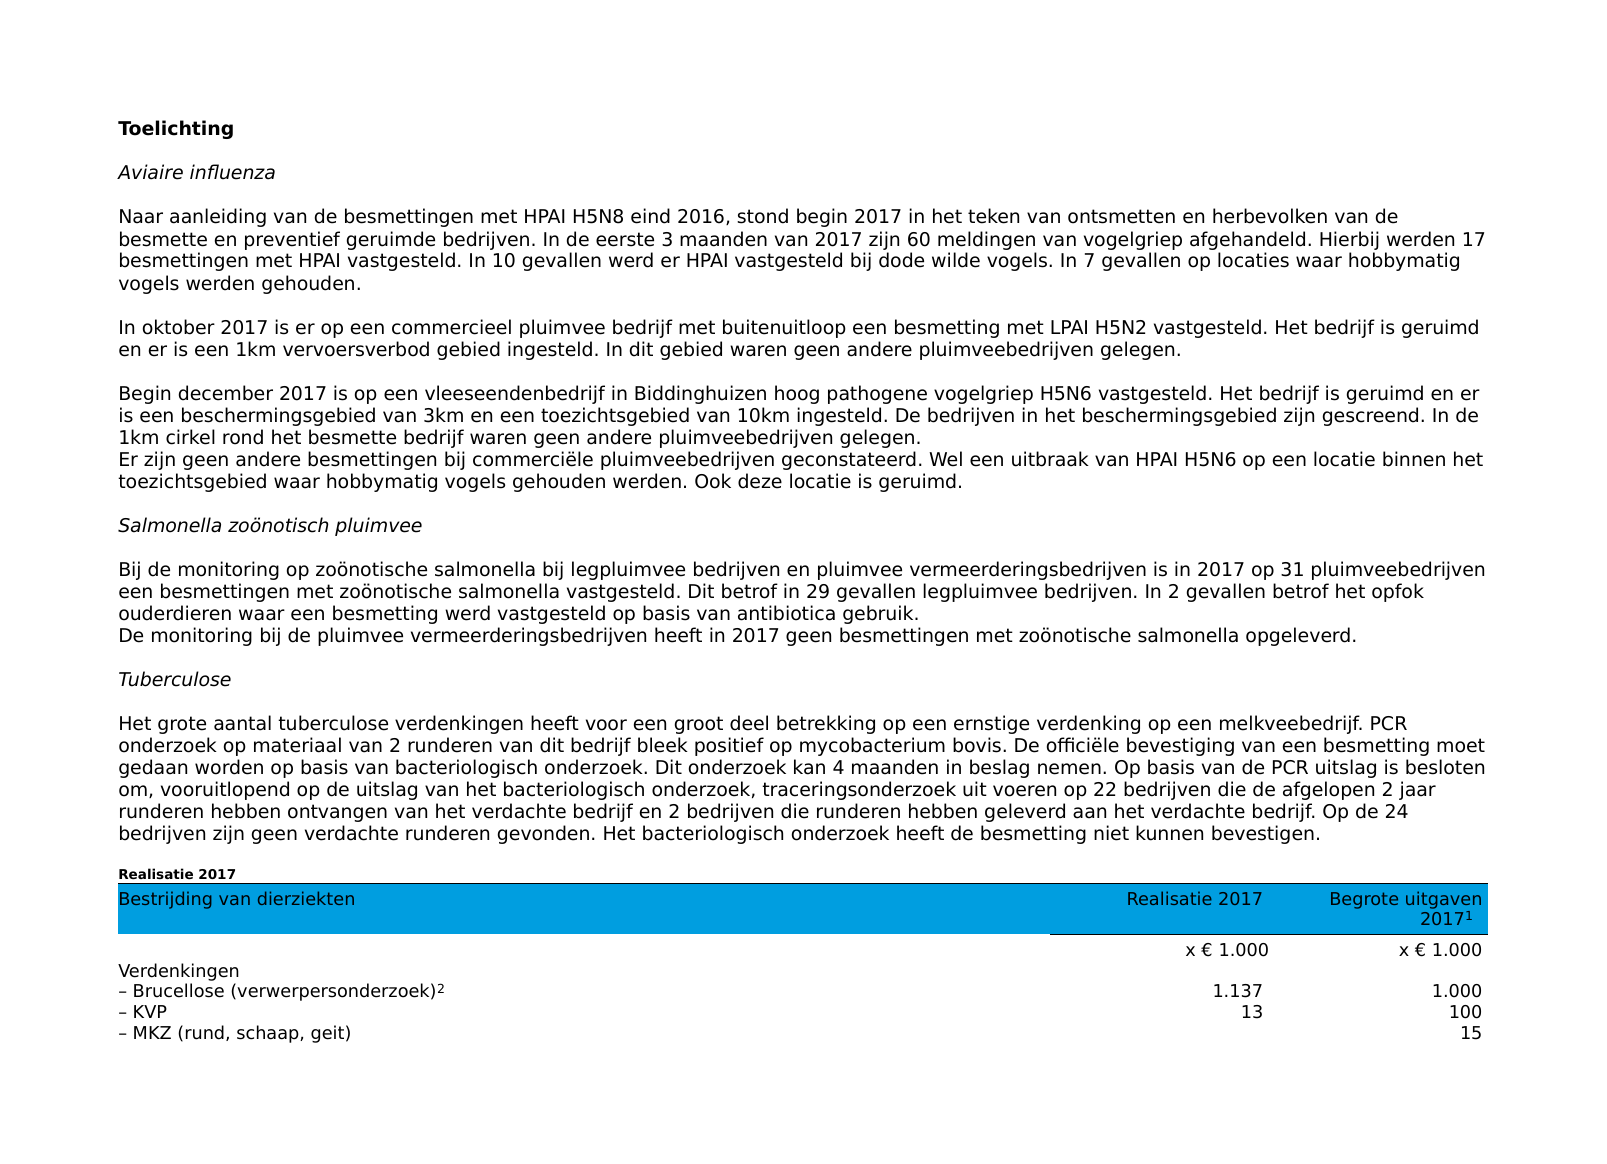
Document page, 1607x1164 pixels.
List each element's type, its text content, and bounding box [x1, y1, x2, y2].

table_cell [1269, 961, 1488, 981]
table_cell Begrote uitgaven 20171 [1269, 884, 1488, 934]
text Bij de monitoring op zoönotische salmonella bij legpluimvee bedrijven en pluimvee vermeerderingsbedrijven is in 2017 op 31 pluimveebedrijven een besmettingen met zoönotische salmonella vastgesteld. Dit betrof in 29 gevallen legpluimvee bedrijven. In 2 gevallen betrof het opfok ouderdieren waar een besmetting werd vastgesteld op basis van antibiotica gebruik. [118, 559, 1488, 625]
table_cell 1.000 [1269, 981, 1488, 1002]
text In oktober 2017 is er op een commercieel pluimvee bedrijf met buitenuitloop een besmetting met LPAI H5N2 vastgesteld. Het bedrijf is geruimd en er is een 1km vervoersverbod gebied ingesteld. In dit gebied waren geen andere pluimveebedrijven gelegen. [118, 317, 1488, 361]
table_cell [1050, 961, 1269, 981]
table_cell – MKZ (rund, schaap, geit) [118, 1023, 1050, 1043]
subtitle Salmonella zoönotisch pluimvee [118, 515, 1488, 537]
table_cell 100 [1269, 1002, 1488, 1023]
table_cell x € 1.000 [1050, 935, 1269, 961]
table_cell 13 [1050, 1002, 1269, 1023]
table_cell 15 [1269, 1023, 1488, 1043]
table_cell Verdenkingen [118, 961, 1050, 981]
text Er zijn geen andere besmettingen bij commerciële pluimveebedrijven geconstateerd. Wel een uitbraak van HPAI H5N6 op een locatie binnen het toezichtsgebied waar hobbymatig vogels gehouden werden. Ook deze locatie is geruimd. [118, 449, 1488, 493]
table_cell [1050, 1023, 1269, 1043]
subtitle Toelichting [118, 118, 1488, 140]
text Begin december 2017 is op een vleeseendenbedrijf in Biddinghuizen hoog pathogene vogelgriep H5N6 vastgesteld. Het bedrijf is geruimd en er is een beschermingsgebied van 3km en een toezichtsgebied van 10km ingesteld. De bedrijven in het beschermingsgebied zijn gescreend. In de 1km cirkel rond het besmette bedrijf waren geen andere pluimveebedrijven gelegen. [118, 383, 1488, 449]
text De monitoring bij de pluimvee vermeerderingsbedrijven heeft in 2017 geen besmettingen met zoönotische salmonella opgeleverd. [118, 625, 1488, 647]
table_cell Realisatie 2017 [1050, 884, 1269, 934]
subtitle Tuberculose [118, 669, 1488, 691]
table_header Realisatie 2017 [118, 867, 1488, 883]
text Het grote aantal tuberculose verdenkingen heeft voor een groot deel betrekking op een ernstige verdenking op een melkveebedrijf. PCR onderzoek op materiaal van 2 runderen van dit bedrijf bleek positief op mycobacterium bovis. De officiële bevestiging van een besmetting moet gedaan worden op basis van bacteriologisch onderzoek. Dit onderzoek kan 4 maanden in beslag nemen. Op basis van de PCR uitslag is besloten om, vooruitlopend op de uitslag van het bacteriologisch onderzoek, traceringsonderzoek uit voeren op 22 bedrijven die de afgelopen 2 jaar runderen hebben ontvangen van het verdachte bedrijf en 2 bedrijven die runderen hebben geleverd aan het verdachte bedrijf. Op de 24 bedrijven zijn geen verdachte runderen gevonden. Het bacteriologisch onderzoek heeft de besmetting niet kunnen bevestigen. [118, 713, 1488, 845]
table_cell – KVP [118, 1002, 1050, 1023]
subtitle Aviaire influenza [118, 162, 1488, 184]
table_cell Bestrijding van dierziekten [118, 884, 1050, 961]
table_cell x € 1.000 [1269, 935, 1488, 961]
table_cell 1.137 [1050, 981, 1269, 1002]
text Naar aanleiding van de besmettingen met HPAI H5N8 eind 2016, stond begin 2017 in het teken van ontsmetten en herbevolken van de besmette en preventief geruimde bedrijven. In de eerste 3 maanden van 2017 zijn 60 meldingen van vogelgriep afgehandeld. Hierbij werden 17 besmettingen met HPAI vastgesteld. In 10 gevallen werd er HPAI vastgesteld bij dode wilde vogels. In 7 gevallen op locaties waar hobbymatig vogels werden gehouden. [118, 206, 1488, 294]
table_cell – Brucellose (verwerpersonderzoek)2 [118, 981, 1050, 1002]
